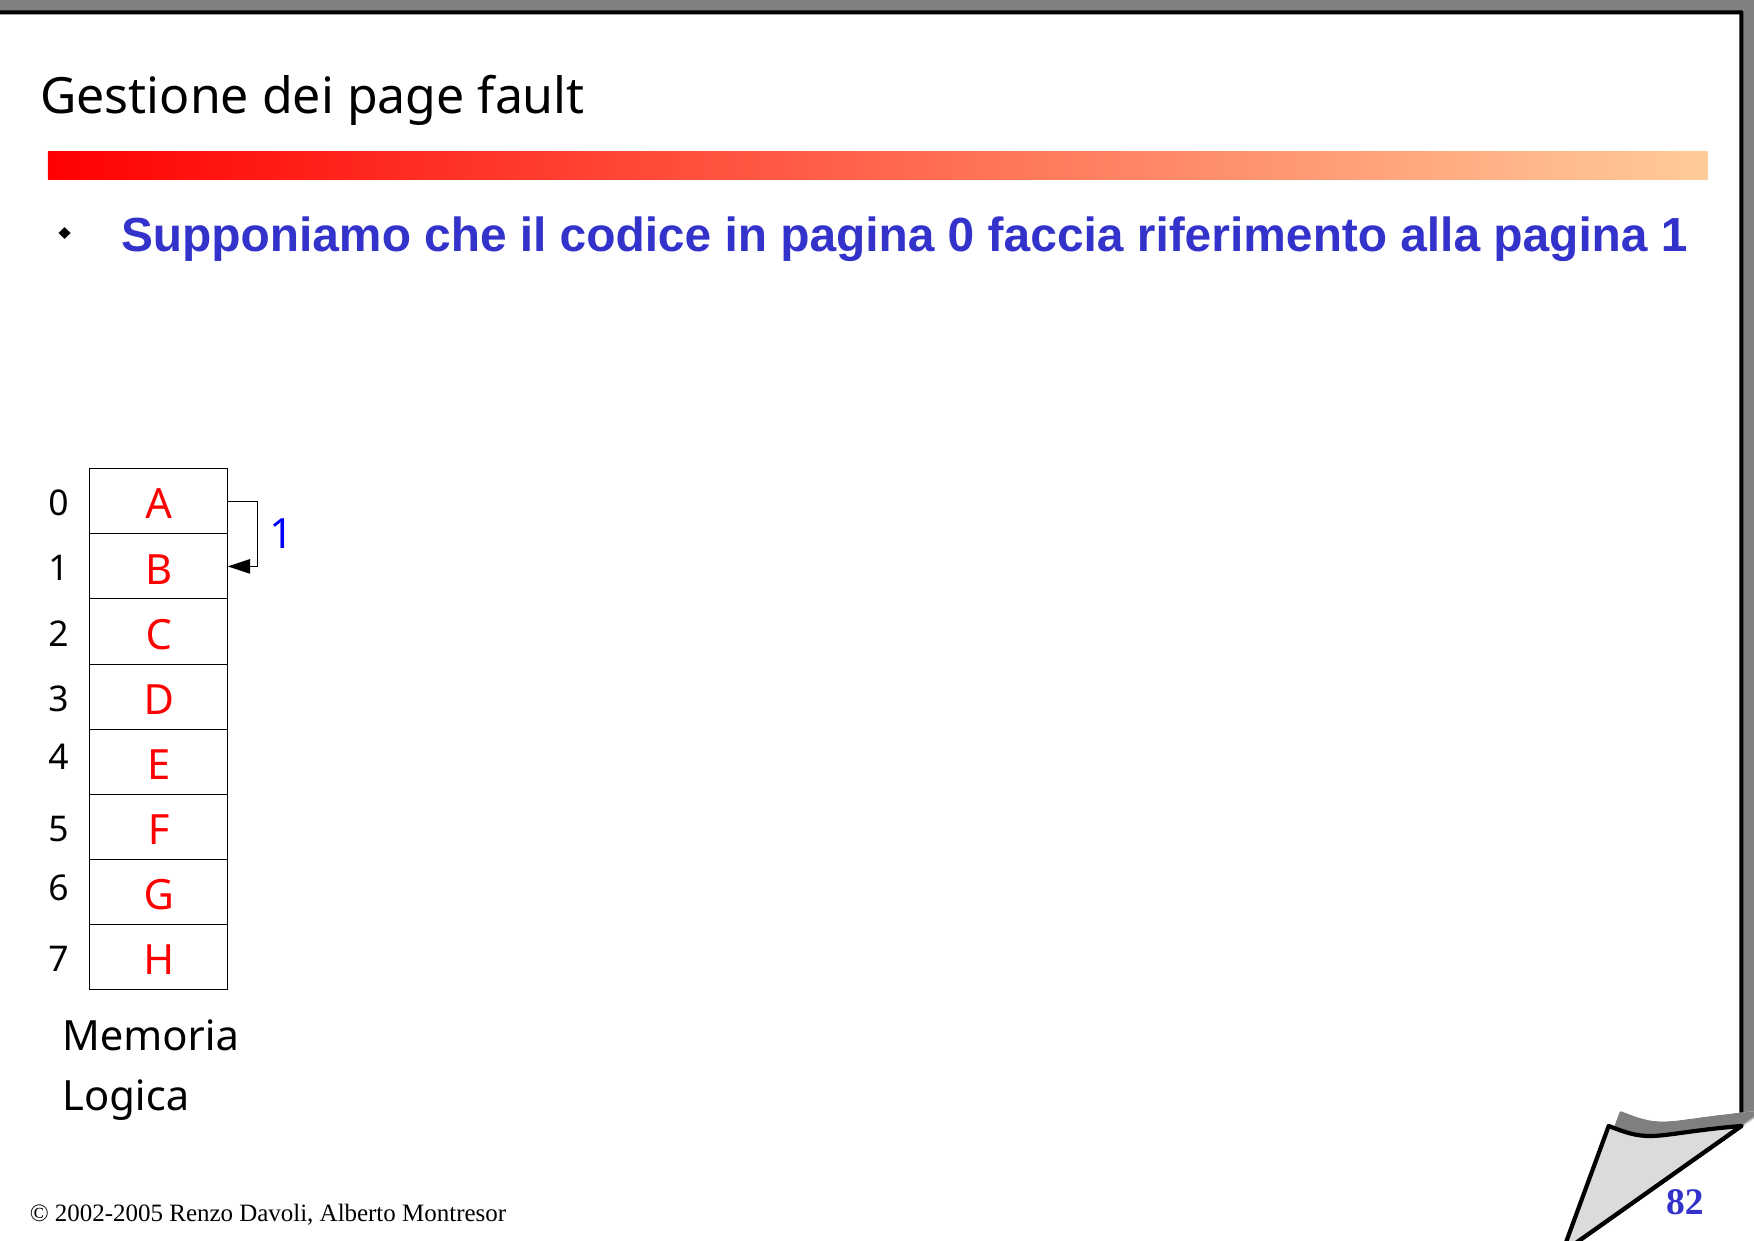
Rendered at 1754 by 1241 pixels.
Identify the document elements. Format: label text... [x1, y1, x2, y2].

title Gestione dei page fault [40, 49, 1714, 144]
text_box Memoria Logica [62, 1002, 258, 1134]
text_box 6 [48, 859, 74, 915]
text_box B [89, 533, 228, 598]
text_box MMU [750, 152, 754, 179]
text_box 1 [269, 501, 296, 566]
text_box 2 [48, 605, 74, 661]
text_box F [89, 794, 228, 859]
text_box 3 [48, 670, 74, 726]
text_box 0 [48, 475, 74, 530]
list Supponiamo che il codice in pagina 0 faccia riferimento alla pagina 1 [58, 206, 1696, 328]
text_box D [89, 664, 228, 729]
text_box 7 [48, 931, 74, 987]
text_box E [89, 729, 228, 794]
text_box H [89, 924, 228, 990]
text_box G [89, 859, 228, 924]
text_box 5 [48, 801, 74, 856]
text_box 4 [48, 729, 74, 785]
text_box C [89, 598, 228, 664]
text_box 1 [48, 540, 71, 596]
text_box A [89, 468, 228, 533]
